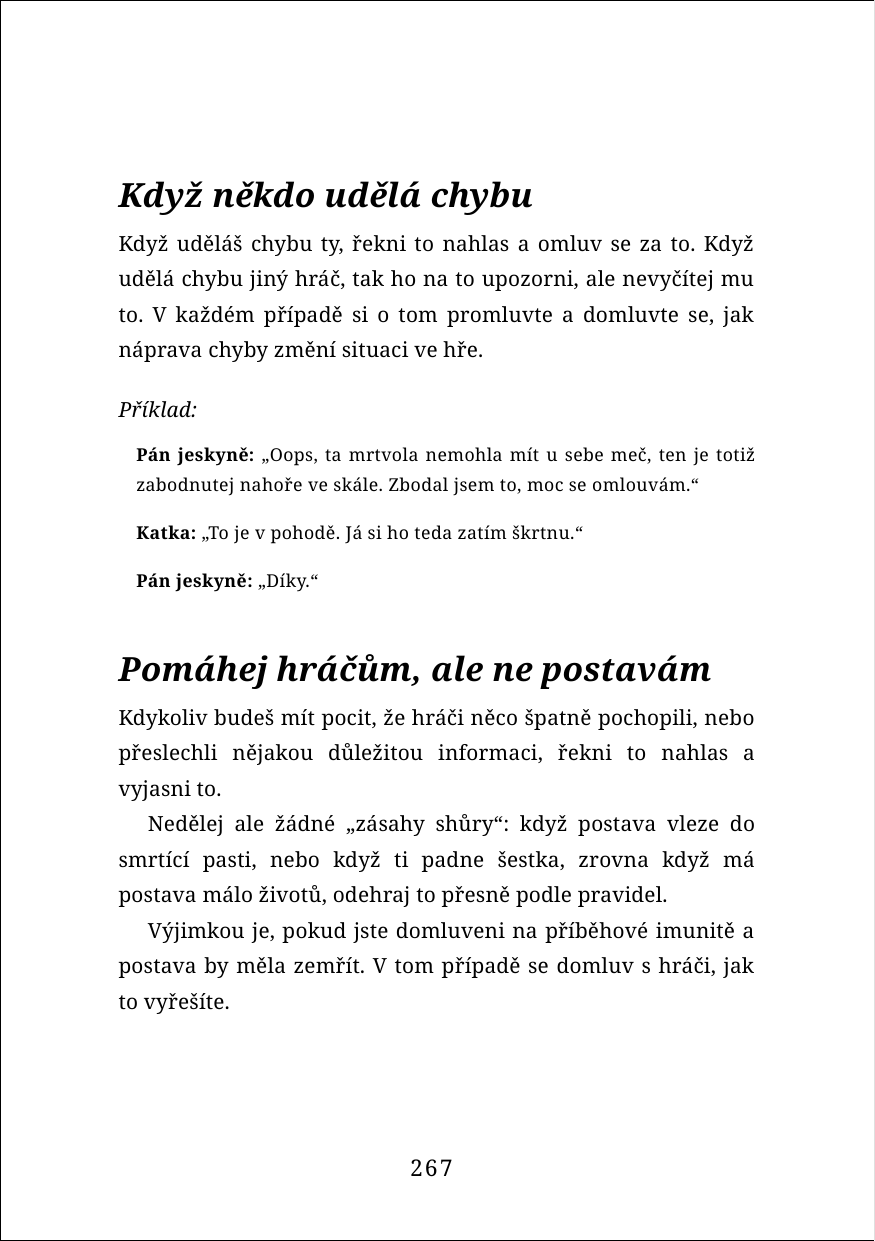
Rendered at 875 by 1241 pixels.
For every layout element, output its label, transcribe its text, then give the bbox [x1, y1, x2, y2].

text Příklad: [118, 395, 756, 423]
text Pán jeskyně: „Oops, ta mrtvola nemohla mít u sebe meč, ten je totiž zabodnutej nahoře ve skále. Zbodal jsem to, moc se omlouvám.“ [136, 442, 756, 496]
text Když uděláš chybu ty, řekni to nahlas a omluv se za to. Když udělá chybu jiný hráč, tak ho na to upozorni, ale nevyčítej mu to. V každém případě si o tom promluvte a domluvte se, jak náprava chyby změní situaci ve hře. [118, 229, 756, 364]
subtitle Když někdo udělá chybu [118, 172, 756, 217]
text Katka: „To je v pohodě. Já si ho teda zatím škrtnu.“ [136, 520, 756, 544]
subtitle Pomáhej hráčům, ale ne postavám [118, 646, 756, 691]
text Pán jeskyně: „Díky.“ [136, 568, 756, 592]
text Kdykoliv budeš mít pocit, že hráči něco špatně pochopili, nebo přeslechli nějakou důležitou informaci, řekni to nahlas a vyjasni to. Nedělej ale žádné „zásahy shůry“: když postava vleze do smrtící pasti, nebo když ti padne šestka, zrovna když má postava málo životů, odehraj to přesně podle pravidel. Výjimkou je, pokud jste domluveni na příběhové imunitě a postava by měla zemřít. V tom případě se domluv s hráči, jak to vyřešíte. [118, 703, 756, 1015]
